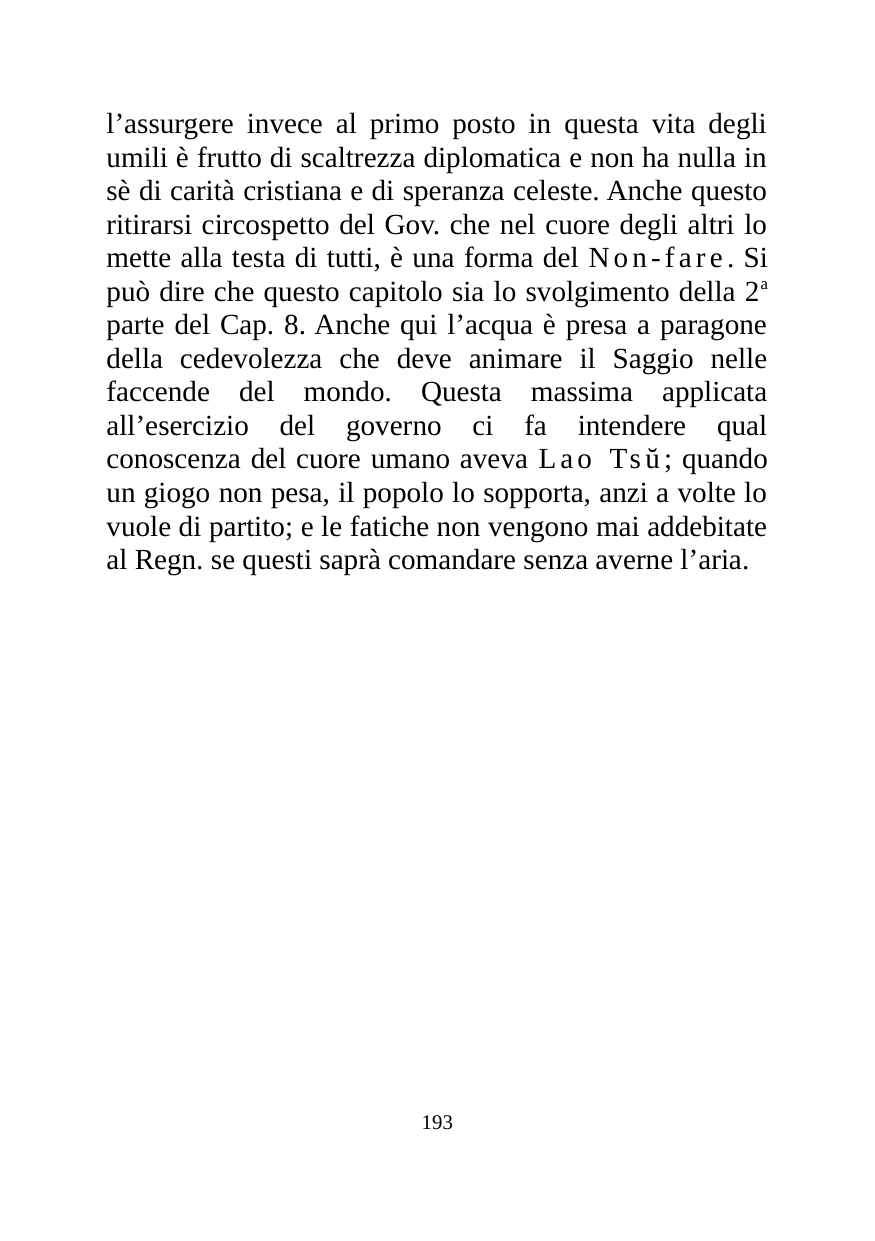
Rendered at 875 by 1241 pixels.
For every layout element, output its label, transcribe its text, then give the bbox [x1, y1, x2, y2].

text l’assurgere invece al primo posto in questa vita degli umili è frutto di scaltrezza diplomatica e non ha nulla in sè di carità cristiana e di speranza celeste. Anche questo ritirarsi circospetto del Gov. che nel cuore degli altri lo mette alla testa di tutti, è una forma del Non-fare. Si può dire che questo capitolo sia lo svolgimento della 2a parte del Cap. 8. Anche qui l’acqua è presa a paragone della cedevolezza che deve animare il Saggio nelle faccende del mondo. Questa massima applicata all’esercizio del governo ci fa intendere qual conoscenza del cuore umano aveva Lao Tsŭ; quando un giogo non pesa, il popolo lo sopporta, anzi a volte lo vuole di partito; e le fatiche non vengono mai addebitate al Regn. se questi saprà comandare senza averne l’aria. [106, 106, 768, 576]
